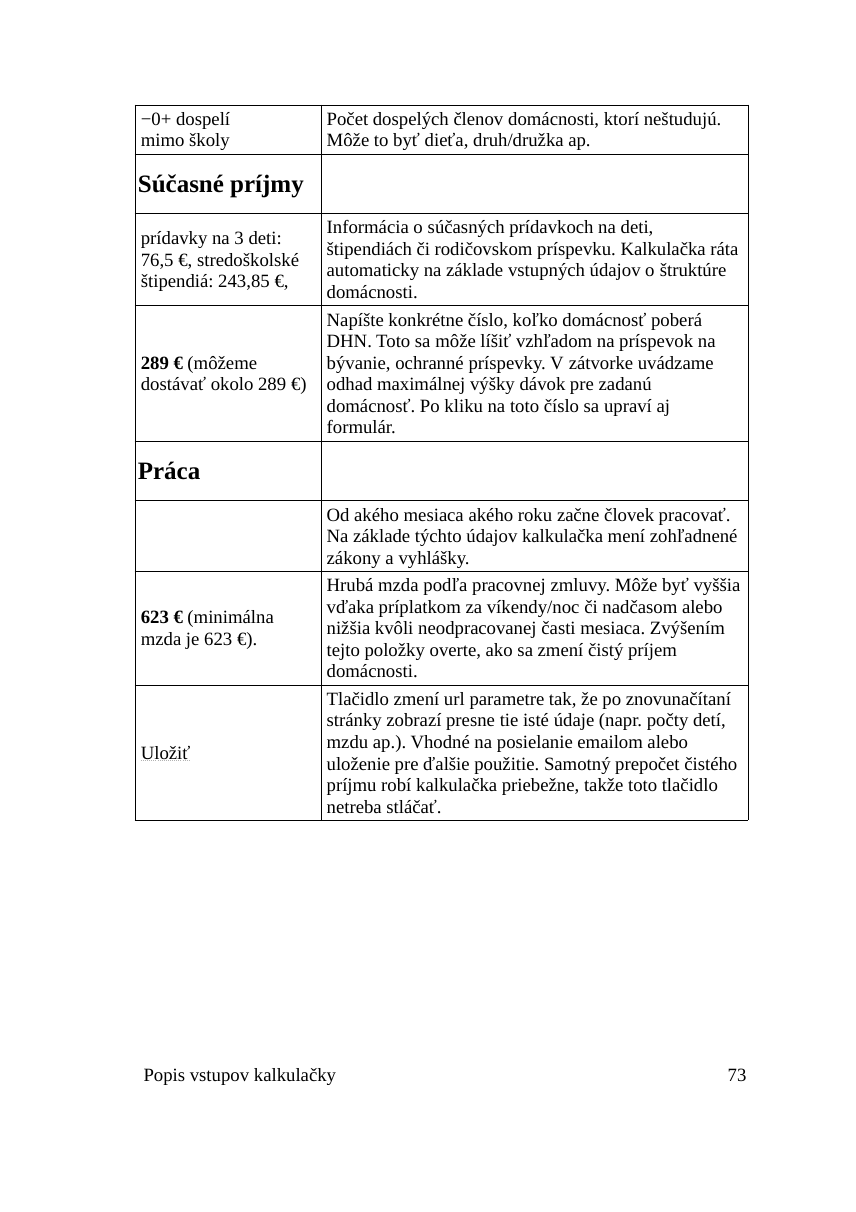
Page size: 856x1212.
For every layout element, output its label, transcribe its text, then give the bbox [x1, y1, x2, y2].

table_cell Napíšte konkrétne číslo, koľko domácnosť poberá DHN. Toto sa môže líšiť vzhľadom na príspevok na bývanie, ochranné príspevky. V zátvorke uvádzame odhad maximálnej výšky dávok pre zadanú domácnosť. Po kliku na toto číslo sa upraví aj formulár. [322, 306, 748, 441]
table_cell Práca [136, 442, 321, 500]
table_cell prídavky na 3 deti: 76,5 €, stredoškolské štipendiá: 243,85 €, [136, 214, 321, 305]
table_cell [322, 155, 748, 213]
table_cell Od akého mesiaca akého roku začne človek pracovať. Na základe týchto údajov kalkulačka mení zohľadnené zákony a vyhlášky. [322, 501, 748, 571]
table_cell 289 € (môžeme dostávať okolo 289 €) [136, 306, 321, 441]
table_cell [136, 501, 321, 571]
table_cell Počet dospelých členov domácnosti, ktorí neštudujú. Môže to byť dieťa, druh/družka ap. [322, 106, 748, 153]
table_cell Hrubá mzda podľa pracovnej zmluvy. Môže byť vyššia vďaka príplatkom za víkendy/noc či nadčasom alebo nižšia kvôli neodpracovanej časti mesiaca. Zvýšením tejto položky overte, ako sa zmení čistý príjem domácnosti. [322, 572, 748, 685]
table_cell [322, 442, 748, 500]
table_cell 623 € (minimálna mzda je 623 €). [136, 572, 321, 685]
table_cell Informácia o súčasných prídavkoch na deti, štipendiách či rodičovskom príspevku. Kalkulačka ráta automaticky na základe vstupných údajov o štruktúre domácnosti. [322, 214, 748, 305]
table_cell Uložiť [136, 686, 321, 820]
table_cell −0+ dospelí mimo školy [136, 106, 321, 153]
table_cell Tlačidlo zmení url parametre tak, že po znovunačítaní stránky zobrazí presne tie isté údaje (napr. počty detí, mzdu ap.). Vhodné na posielanie emailom alebo uloženie pre ďalšie použitie. Samotný prepočet čistého príjmu robí kalkulačka priebežne, takže toto tlačidlo netreba stláčať. [322, 686, 748, 820]
table_cell Súčasné príjmy [136, 155, 321, 213]
